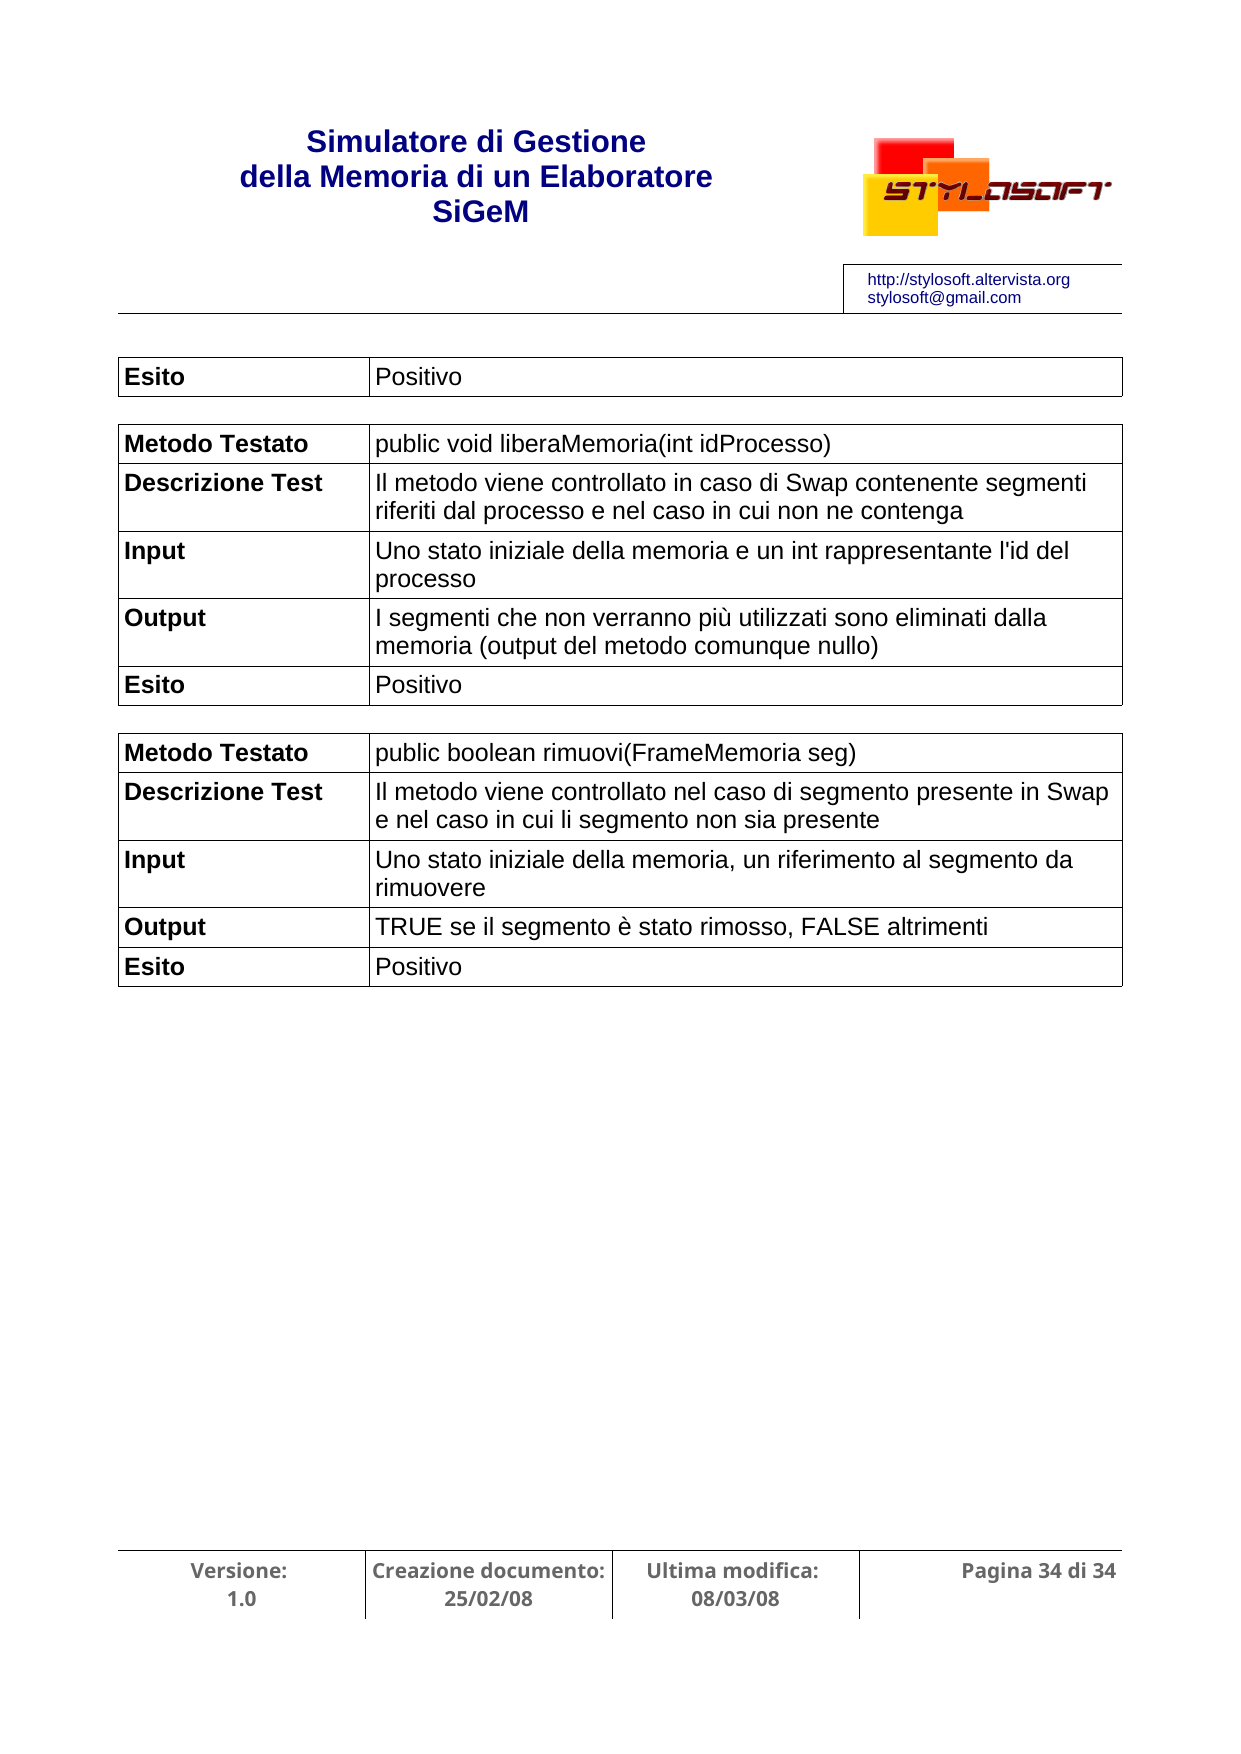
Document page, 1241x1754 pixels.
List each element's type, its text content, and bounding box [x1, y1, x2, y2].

table_cell Input [119, 841, 369, 907]
table_cell Positivo [370, 667, 1122, 705]
table_cell Uno stato iniziale della memoria, un riferimento al segmento da rimuovere [370, 841, 1122, 907]
table_cell Input [119, 532, 369, 598]
table_cell Positivo [370, 358, 1122, 396]
table_cell Output [119, 908, 369, 947]
table_cell I segmenti che non verranno più utilizzati sono eliminati dalla memoria (output del metodo comunque nullo) [370, 599, 1122, 666]
picture [848, 123, 1117, 247]
table_cell Esito [119, 358, 369, 396]
table_cell Esito [119, 948, 369, 986]
table_cell Uno stato iniziale della memoria e un int rappresentante l'id del processo [370, 532, 1122, 598]
table_cell Descrizione Test [119, 464, 369, 531]
table_header Metodo Testato [119, 734, 369, 772]
table_cell Il metodo viene controllato in caso di Swap contenente segmenti riferiti dal processo e nel caso in cui non ne contenga [370, 464, 1122, 531]
table_header Metodo Testato [119, 425, 369, 463]
table_header public void liberaMemoria(int idProcesso) [370, 425, 1122, 463]
table_cell Output [119, 599, 369, 666]
table_cell TRUE se il segmento è stato rimosso, FALSE altrimenti [370, 908, 1122, 947]
table_cell Esito [119, 667, 369, 705]
table_cell Il metodo viene controllato nel caso di segmento presente in Swap e nel caso in cui li segmento non sia presente [370, 773, 1122, 840]
table_header public boolean rimuovi(FrameMemoria seg) [370, 734, 1122, 772]
table_cell Descrizione Test [119, 773, 369, 840]
table_cell Positivo [370, 948, 1122, 986]
